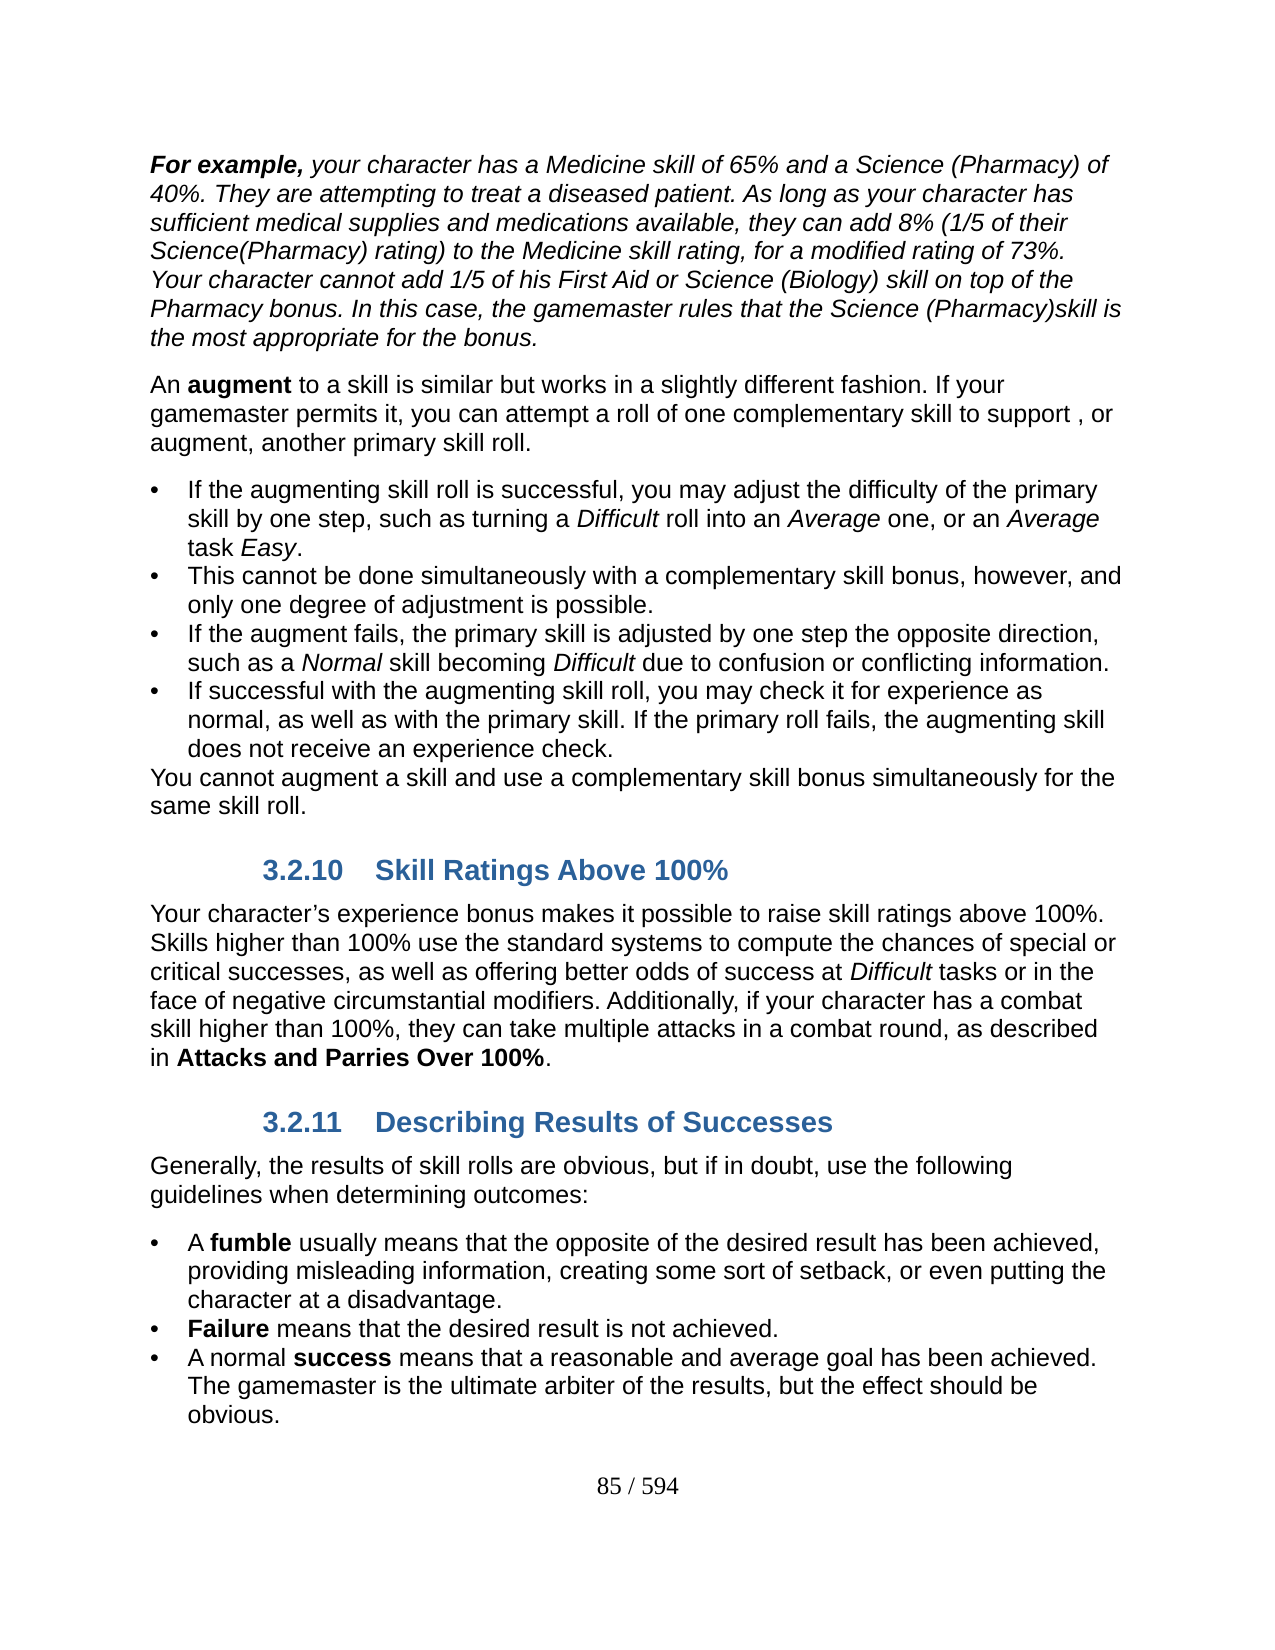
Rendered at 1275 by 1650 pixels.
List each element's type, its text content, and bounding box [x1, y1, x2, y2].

text • A normal success means that a reasonable and average goal has been achieved. The gamemaster is the ultimate arbiter of the results, but the effect should be obvious. [150, 1342, 1125, 1429]
text For example, your character has a Medicine skill of 65% and a Science (Pharmacy) of 40%. They are attempting to treat a diseased patient. As long as your character has sufficient medical supplies and medications available, they can add 8% (1/5 of their Science(Pharmacy) rating) to the Medicine skill rating, for a modified rating of 73%. Your character cannot add 1/5 of his First Aid or Science (Biology) skill on top of the Pharmacy bonus. In this case, the gamemaster rules that the Science (Pharmacy)skill is the most appropriate for the bonus. [150, 150, 1125, 351]
text • If successful with the augmenting skill roll, you may check it for experience as normal, as well as with the primary skill. If the primary roll fails, the augmenting skill does not receive an experience check. [150, 676, 1125, 762]
text An augment to a skill is similar but works in a slightly different fashion. If your gamemaster permits it, you can attempt a roll of one complementary skill to support , or augment, another primary skill roll. [150, 370, 1125, 456]
text • Failure means that the desired result is not achieved. [150, 1314, 1125, 1342]
text • If the augmenting skill roll is successful, you may adjust the difficulty of the primary skill by one step, such as turning a Difficult roll into an Average one, or an Average task Easy. [150, 475, 1125, 561]
text Your character’s experience bonus makes it possible to raise skill ratings above 100%. Skills higher than 100% use the standard systems to compute the chances of special or critical successes, as well as offering better odds of success at Difficult tasks or in the face of negative circumstantial modifiers. Additionally, if your character has a combat skill higher than 100%, they can take multiple attacks in a combat round, as described in Attacks and Parries Over 100%. [150, 899, 1125, 1072]
text • A fumble usually means that the opposite of the desired result has been achieved, providing misleading information, creating some sort of setback, or even putting the character at a disadvantage. [150, 1227, 1125, 1314]
text • This cannot be done simultaneously with a complementary skill bonus, however, and only one degree of adjustment is possible. [150, 561, 1125, 619]
text Generally, the results of skill rolls are obvious, but if in doubt, use the following guidelines when determining outcomes: [150, 1151, 1125, 1209]
subtitle Describing Results of Successes [262, 1105, 1125, 1139]
text • If the augment fails, the primary skill is adjusted by one step the opposite direction, such as a Normal skill becoming Difficult due to confusion or conflicting information. [150, 619, 1125, 676]
subtitle Skill Ratings Above 100% [262, 853, 1125, 887]
text You cannot augment a skill and use a complementary skill bonus simultaneously for the same skill roll. [150, 762, 1125, 820]
